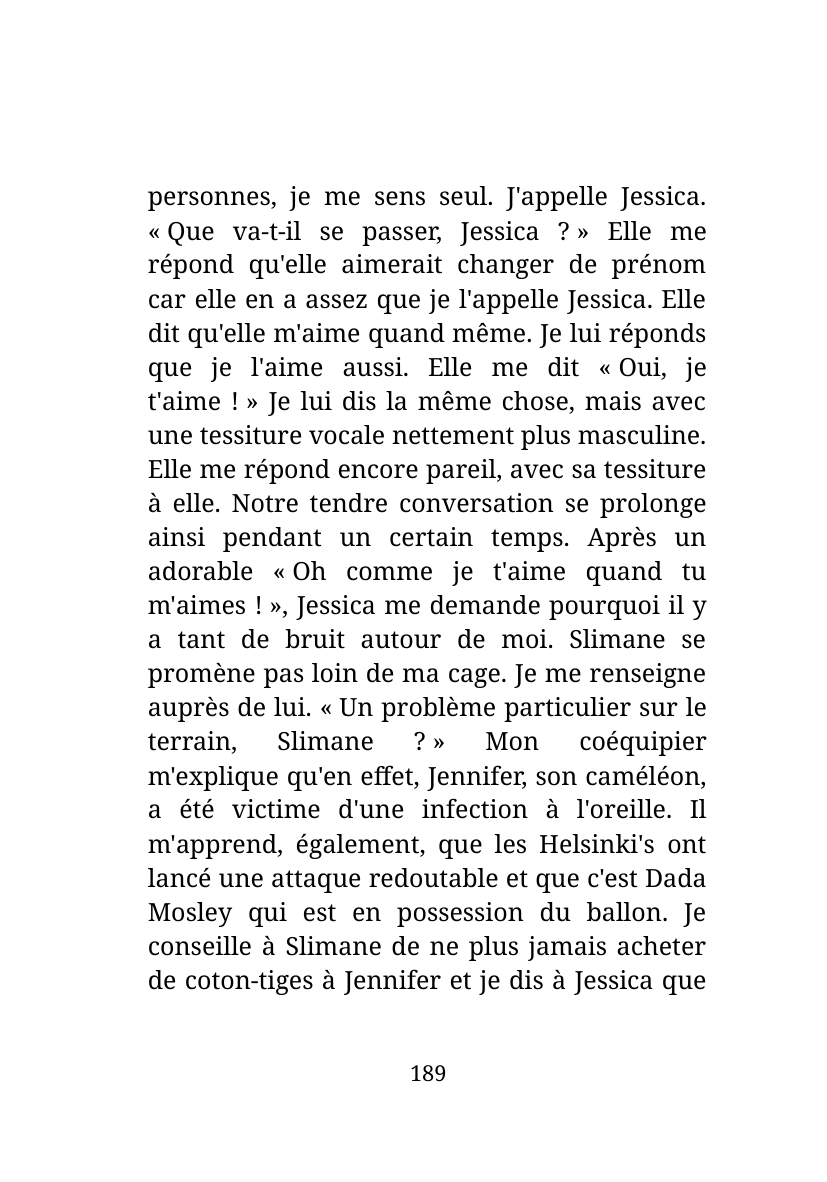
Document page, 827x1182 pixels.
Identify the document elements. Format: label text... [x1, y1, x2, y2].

text personnes, je me sens seul. J'appelle Jessica. « Que va-t-il se passer, Jessica ? » Elle me répond qu'elle aimerait changer de prénom car elle en a assez que je l'appelle Jessica. Elle dit qu'elle m'aime quand même. Je lui réponds que je l'aime aussi. Elle me dit « Oui, je t'aime ! » Je lui dis la même chose, mais avec une tessiture vocale nettement plus masculine. Elle me répond encore pareil, avec sa tessiture à elle. Notre tendre conversation se prolonge ainsi pendant un certain temps. Après un adorable « Oh comme je t'aime quand tu m'aimes ! », Jessica me demande pourquoi il y a tant de bruit autour de moi. Slimane se promène pas loin de ma cage. Je me renseigne auprès de lui. « Un problème particulier sur le terrain, Slimane ? » Mon coéquipier m'explique qu'en effet, Jennifer, son caméléon, a été victime d'une infection à l'oreille. Il m'apprend, également, que les Helsinki's ont lancé une attaque redoutable et que c'est Dada Mosley qui est en possession du ballon. Je conseille à Slimane de ne plus jamais acheter de coton-tiges à Jennifer et je dis à Jessica que [148, 179, 707, 997]
